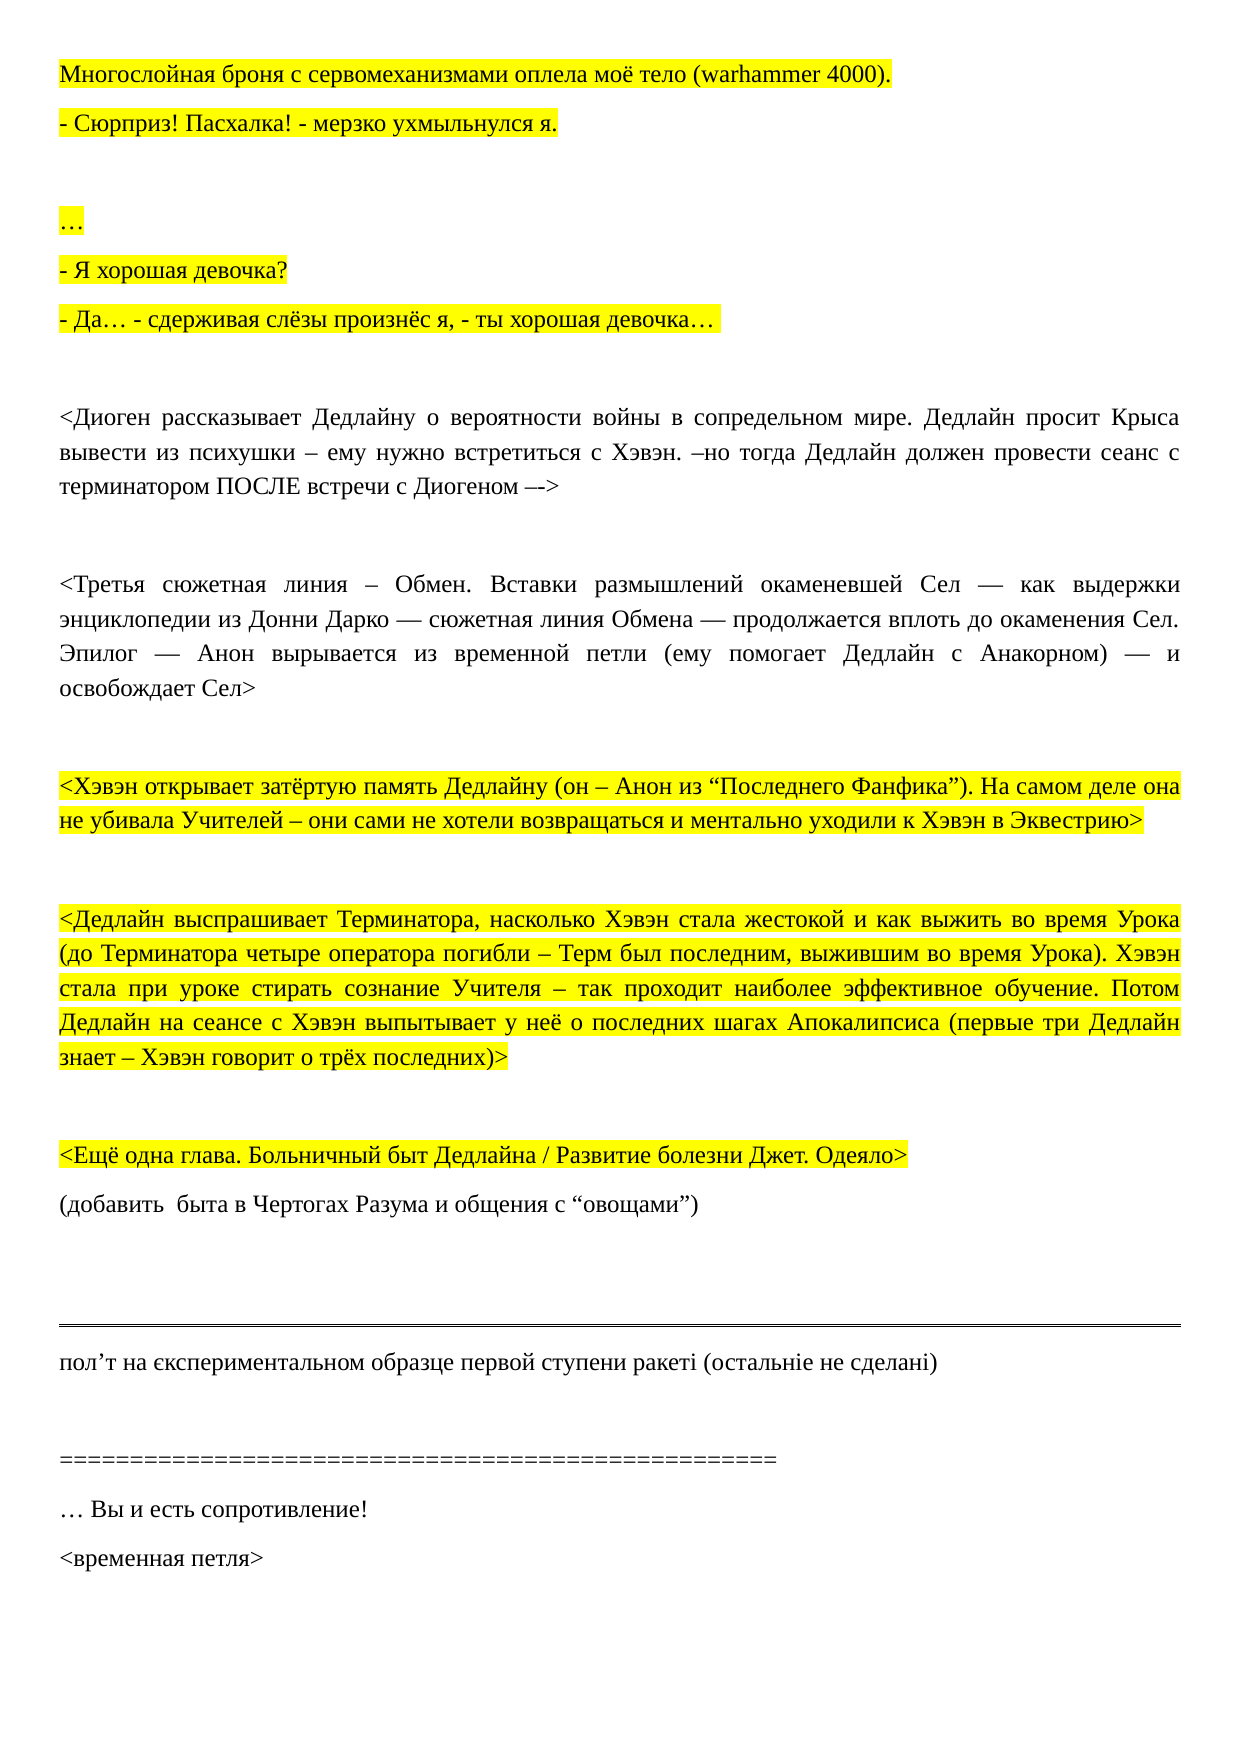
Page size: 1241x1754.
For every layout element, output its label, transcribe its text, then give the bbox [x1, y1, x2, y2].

text - Да… - сдерживая слёзы произнёс я, - ты хорошая девочка… [59, 304, 1181, 333]
text <временная петля> [59, 1543, 1181, 1572]
text <Хэвэн открывает затёртую память Дедлайну (он – Анон из “Последнего Фанфика”). На самом деле она не убивала Учителей – они сами не хотели возвращаться и ментально уходили к Хэвэн в Эквестрию> [59, 771, 1181, 834]
text <Ещё одна глава. Больничный быт Дедлайна / Развитие болезни Джет. Одеяло> [59, 1140, 1181, 1168]
text <Диоген рассказывает Дедлайну о вероятности войны в сопредельном мире. Дедлайн просит Крыса вывести из психушки – ему нужно встретиться с Хэвэн. –но тогда Дедлайн должен провести сеанс с терминатором ПОСЛЕ встречи с Диогеном –-> [59, 402, 1181, 500]
text (добавить быта в Чертогах Разума и общения с “овощами”) [59, 1189, 1181, 1218]
text <Дедлайн выспрашивает Терминатора, насколько Хэвэн стала жестокой и как выжить во время Урока (до Терминатора четыре оператора погибли – Терм был последним, выжившим во время Урока). Хэвэн стала при уроке стирать сознание Учителя – так проходит наиболее эффективное обучение. Потом Дедлайн на сеансе с Хэвэн выпытывает у неё о последних шагах Апокалипсиса (первые три Дедлайн знает – Хэвэн говорит о трёх последних)> [59, 904, 1181, 1070]
text … [59, 206, 1181, 235]
text <Третья сюжетная линия – Обмен. Вставки размышлений окаменевшей Сел — как выдержки энциклопедии из Донни Дарко — сюжетная линия Обмена — продолжается вплоть до окаменения Сел. Эпилог — Анон вырывается из временной петли (ему помогает Дедлайн с Анакорном) — и освобождает Сел> [59, 569, 1181, 702]
text пол’т на єкспериментальном образце первой ступени ракеті (остальніе не сделані) [59, 1347, 1181, 1376]
text - Сюрприз! Пасхалка! - мерзко ухмыльнулся я. [59, 108, 1181, 137]
text … Вы и есть сопротивление! [59, 1494, 1181, 1523]
text Многослойная броня с сервомеханизмами оплела моё тело (warhammer 4000). [59, 59, 1181, 88]
text =================================================== [59, 1445, 1181, 1474]
text - Я хорошая девочка? [59, 255, 1181, 284]
